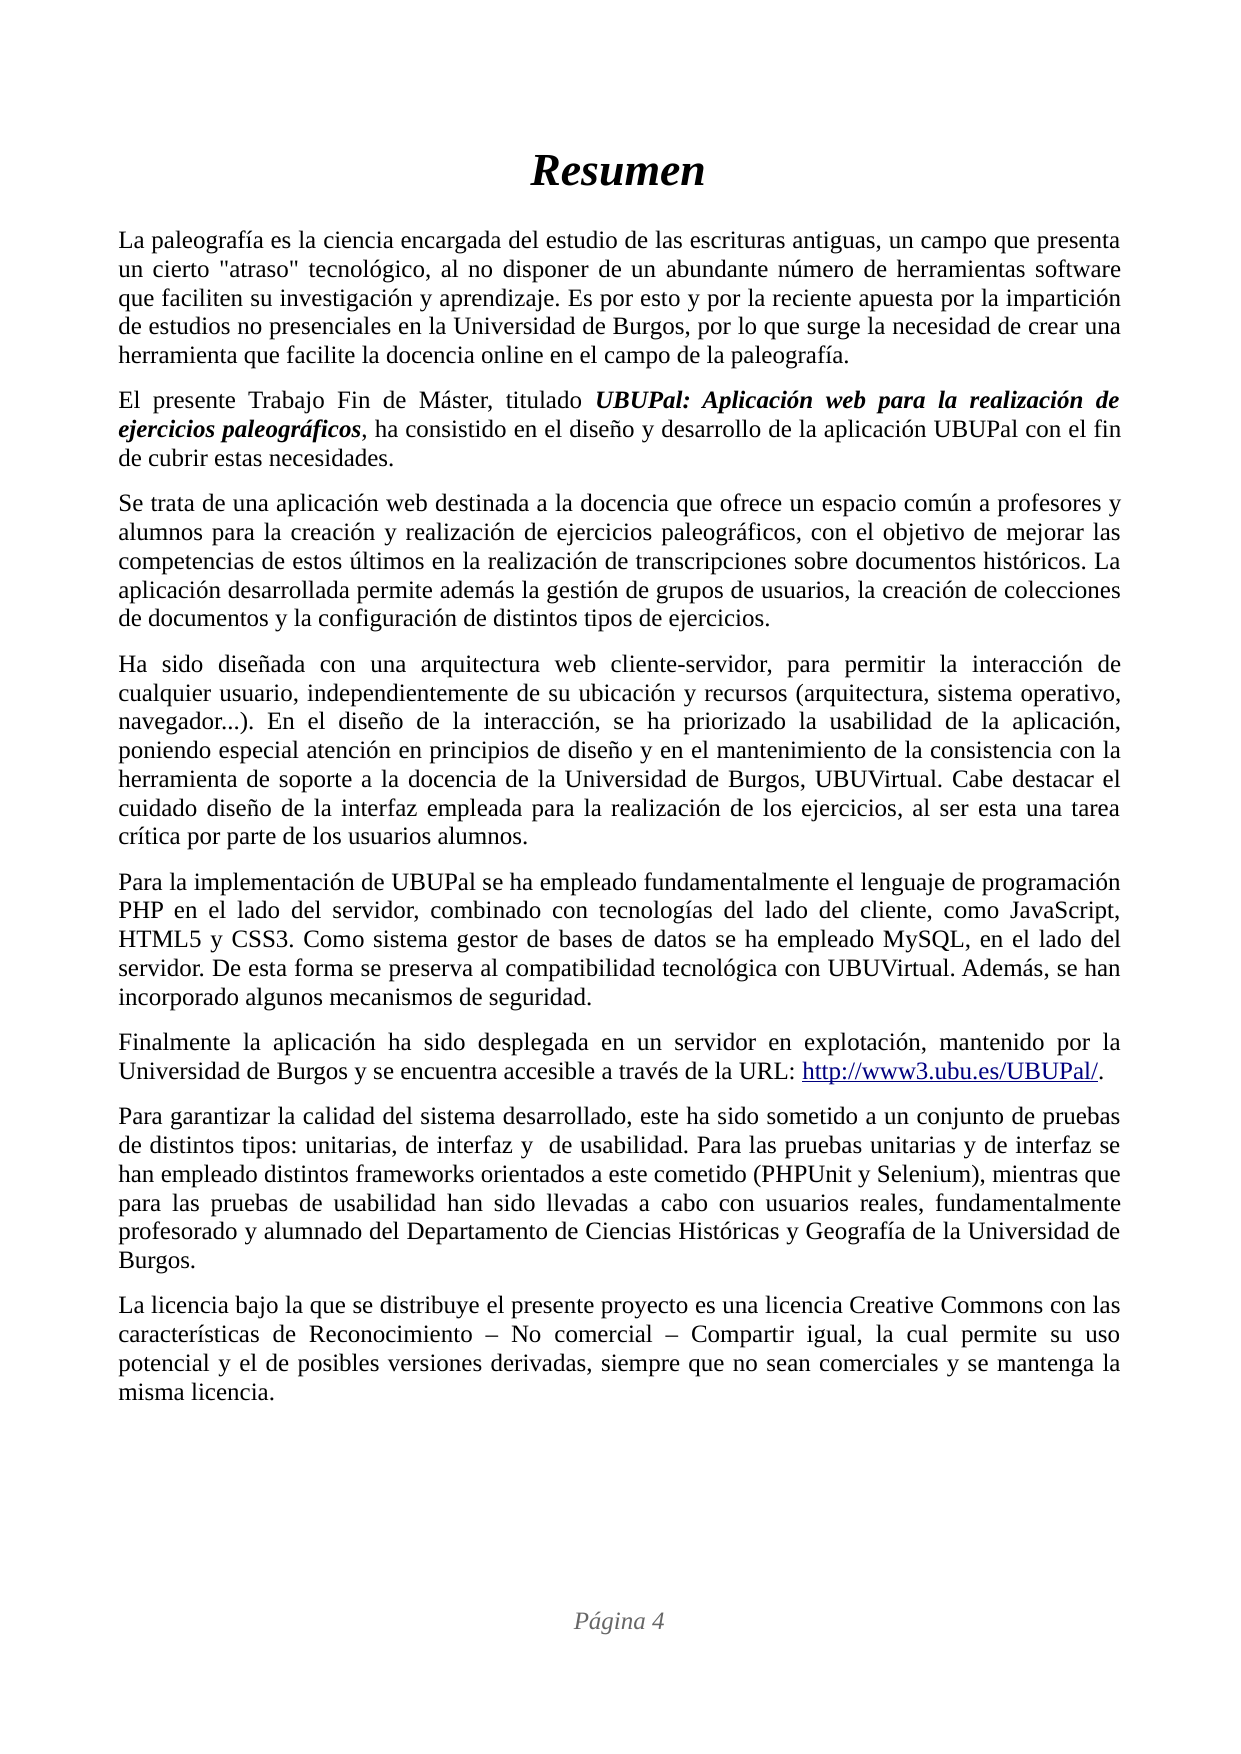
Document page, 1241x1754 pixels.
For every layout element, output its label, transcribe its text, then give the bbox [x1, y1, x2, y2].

text La paleografía es la ciencia encargada del estudio de las escrituras antiguas, un campo que presenta un cierto "atraso" tecnológico, al no disponer de un abundante número de herramientas software que faciliten su investigación y aprendizaje. Es por esto y por la reciente apuesta por la impartición de estudios no presenciales en la Universidad de Burgos, por lo que surge la necesidad de crear una herramienta que facilite la docencia online en el campo de la paleografía. [118, 225, 1122, 369]
text Para garantizar la calidad del sistema desarrollado, este ha sido sometido a un conjunto de pruebas de distintos tipos: unitarias, de interfaz y de usabilidad. Para las pruebas unitarias y de interfaz se han empleado distintos frameworks orientados a este cometido (PHPUnit y Selenium), mientras que para las pruebas de usabilidad han sido llevadas a cabo con usuarios reales, fundamentalmente profesorado y alumnado del Departamento de Ciencias Históricas y Geografía de la Universidad de Burgos. [118, 1101, 1122, 1274]
text Ha sido diseñada con una arquitectura web cliente-servidor, para permitir la interacción de cualquier usuario, independientemente de su ubicación y recursos (arquitectura, sistema operativo, navegador...). En el diseño de la interacción, se ha priorizado la usabilidad de la aplicación, poniendo especial atención en principios de diseño y en el mantenimiento de la consistencia con la herramienta de soporte a la docencia de la Universidad de Burgos, UBUVirtual. Cabe destacar el cuidado diseño de la interfaz empleada para la realización de los ejercicios, al ser esta una tarea crítica por parte de los usuarios alumnos. [118, 649, 1122, 850]
text La licencia bajo la que se distribuye el presente proyecto es una licencia Creative Commons con las características de Reconocimiento – No comercial – Compartir igual, la cual permite su uso potencial y el de posibles versiones derivadas, siempre que no sean comerciales y se mantenga la misma licencia. [118, 1291, 1122, 1406]
text Finalmente la aplicación ha sido desplegada en un servidor en explotación, mantenido por la Universidad de Burgos y se encuentra accesible a través de la URL: http://www3.ubu.es/UBUPal/. [118, 1027, 1122, 1085]
text Se trata de una aplicación web destinada a la docencia que ofrece un espacio común a profesores y alumnos para la creación y realización de ejercicios paleográficos, con el objetivo de mejorar las competencias de estos últimos en la realización de transcripciones sobre documentos históricos. La aplicación desarrollada permite además la gestión de grupos de usuarios, la creación de colecciones de documentos y la configuración de distintos tipos de ejercicios. [118, 488, 1122, 632]
text Para la implementación de UBUPal se ha empleado fundamentalmente el lenguaje de programación PHP en el lado del servidor, combinado con tecnologías del lado del cliente, como JavaScript, HTML5 y CSS3. Como sistema gestor de bases de datos se ha empleado MySQL, en el lado del servidor. De esta forma se preserva al compatibilidad tecnológica con UBUVirtual. Además, se han incorporado algunos mecanismos de seguridad. [118, 867, 1122, 1011]
text El presente Trabajo Fin de Máster, titulado UBUPal: Aplicación web para la realización de ejercicios paleográficos, ha consistido en el diseño y desarrollo de la aplicación UBUPal con el fin de cubrir estas necesidades. [118, 386, 1122, 472]
